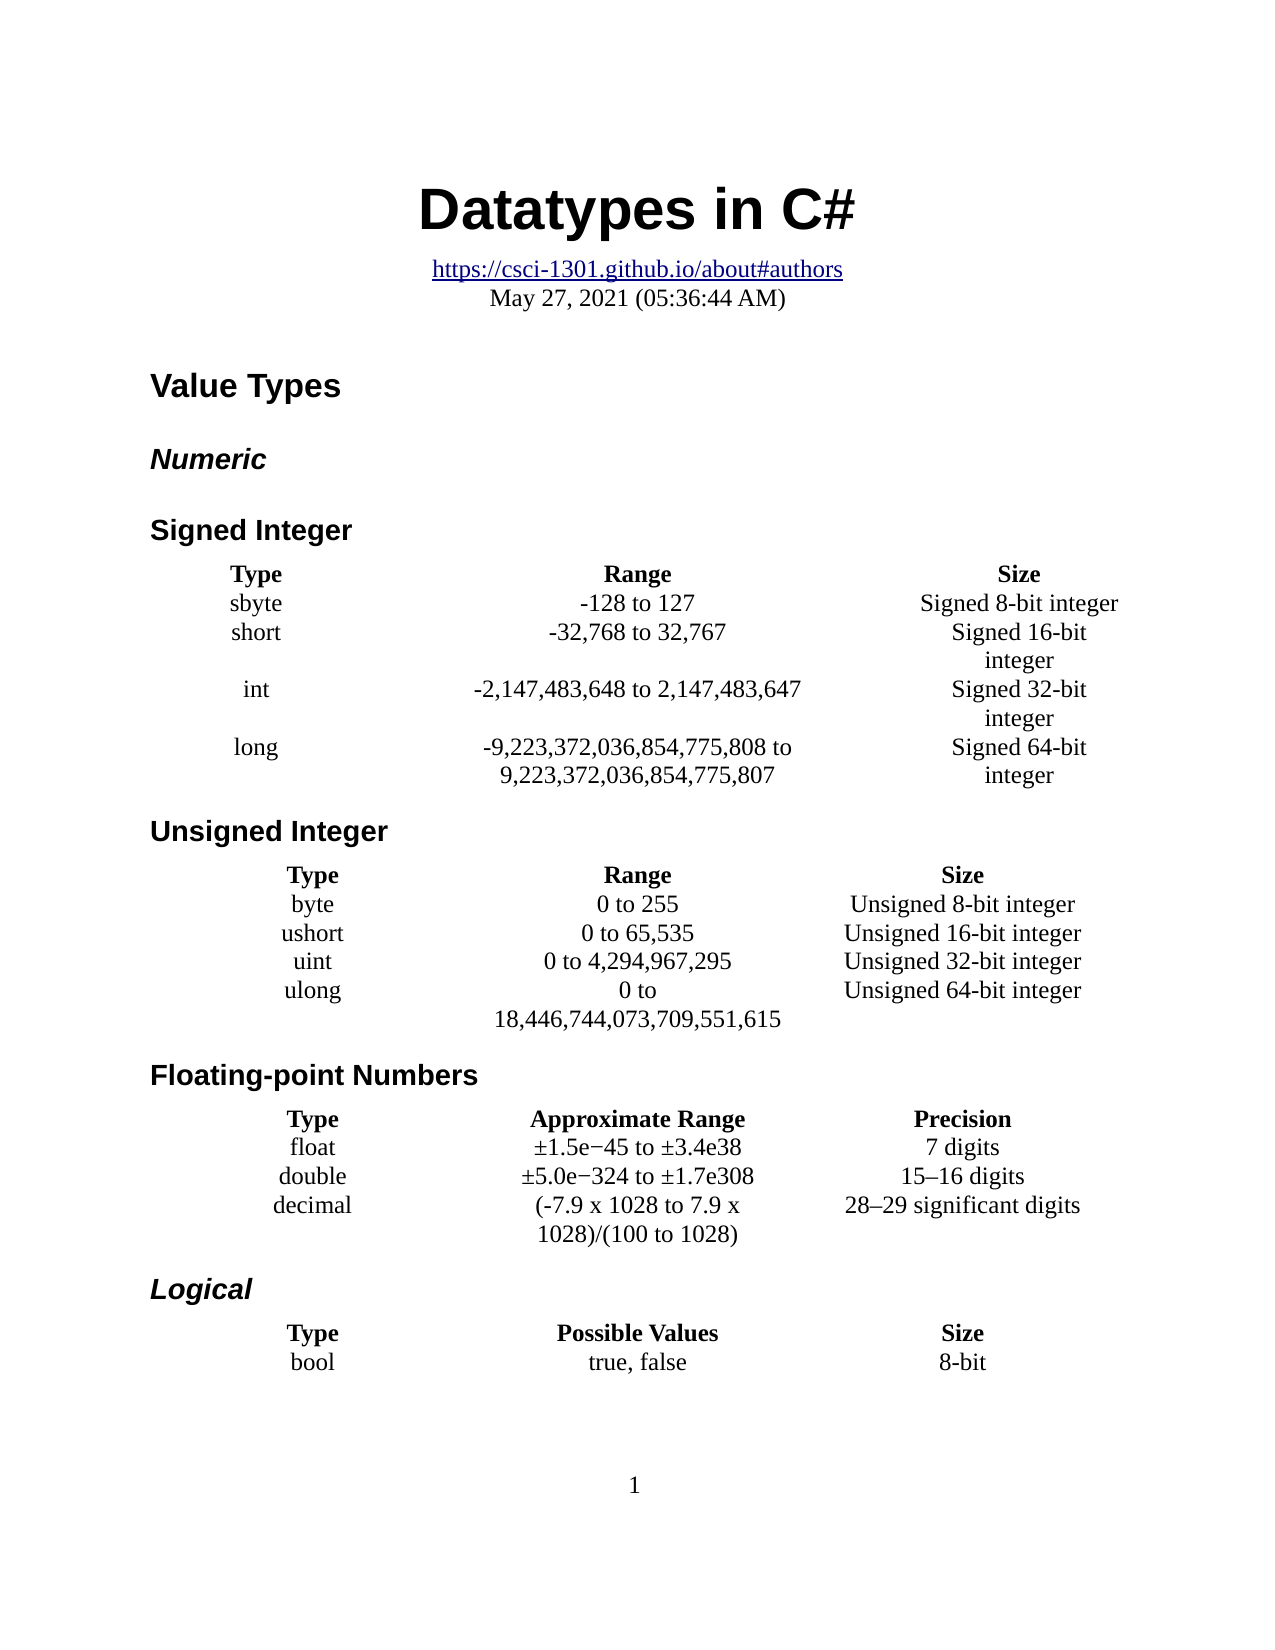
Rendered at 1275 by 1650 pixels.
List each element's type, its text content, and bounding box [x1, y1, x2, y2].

table_header Approximate Range [475, 1104, 800, 1132]
table_header Size [913, 559, 1125, 588]
subtitle Logical [150, 1272, 1125, 1306]
table_cell Unsigned 8-bit integer [800, 889, 1125, 918]
table_cell -9,223,372,036,854,775,808 to 9,223,372,036,854,775,807 [362, 732, 913, 789]
table_cell -128 to 127 [362, 588, 913, 617]
text May 27, 2021 (05:36:44 AM) [150, 283, 1125, 312]
table_cell -32,768 to 32,767 [362, 617, 913, 674]
table_cell ±1.5e−45 to ±3.4e38 [475, 1133, 800, 1161]
table_cell bool [150, 1347, 475, 1376]
table_cell 8-bit [800, 1347, 1125, 1376]
table_cell 0 to 255 [475, 889, 800, 918]
table_cell decimal [150, 1190, 475, 1247]
table_cell double [150, 1161, 475, 1190]
table_cell Unsigned 64-bit integer [800, 975, 1125, 1033]
table_cell 0 to 18,446,744,073,709,551,615 [475, 975, 800, 1033]
table_cell sbyte [150, 588, 362, 617]
table_cell (-7.9 x 1028 to 7.9 x 1028)/(100 to 1028) [475, 1190, 800, 1247]
table_cell 28–29 significant digits [800, 1190, 1125, 1247]
subtitle Floating-point Numbers [150, 1058, 1125, 1091]
table_cell Signed 16-bit integer [913, 617, 1125, 674]
subtitle Signed Integer [150, 513, 1125, 547]
table_cell Unsigned 16-bit integer [800, 918, 1125, 946]
table_header Possible Values [475, 1319, 800, 1347]
table_cell uint [150, 946, 475, 975]
table_header Range [475, 860, 800, 889]
subtitle Unsigned Integer [150, 814, 1125, 848]
table_cell Signed 32-bit integer [913, 674, 1125, 732]
table_cell Signed 64-bit integer [913, 732, 1125, 789]
table_cell ulong [150, 975, 475, 1033]
table_cell Unsigned 32-bit integer [800, 946, 1125, 975]
title Datatypes in C# [150, 175, 1125, 242]
table_cell ±5.0e−324 to ±1.7e308 [475, 1161, 800, 1190]
table_cell 0 to 4,294,967,295 [475, 946, 800, 975]
table_cell int [150, 674, 362, 732]
table_header Size [800, 860, 1125, 889]
table_cell byte [150, 889, 475, 918]
table_cell true, false [475, 1347, 800, 1376]
table_header Range [362, 559, 913, 588]
subtitle Value Types [150, 366, 1125, 404]
table_cell float [150, 1133, 475, 1161]
table_header Type [150, 559, 362, 588]
table_header Size [800, 1319, 1125, 1347]
table_cell 7 digits [800, 1133, 1125, 1161]
subtitle Numeric [150, 442, 1125, 476]
table_cell long [150, 732, 362, 789]
table_header Precision [800, 1104, 1125, 1132]
table_header Type [150, 1104, 475, 1132]
table_cell Signed 8-bit integer [913, 588, 1125, 617]
table_cell -2,147,483,648 to 2,147,483,647 [362, 674, 913, 732]
table_header Type [150, 1319, 475, 1347]
text https://csci-1301.github.io/about#authors [150, 254, 1125, 283]
table_cell ushort [150, 918, 475, 946]
table_cell 0 to 65,535 [475, 918, 800, 946]
table_header Type [150, 860, 475, 889]
table_cell short [150, 617, 362, 674]
table_cell 15–16 digits [800, 1161, 1125, 1190]
